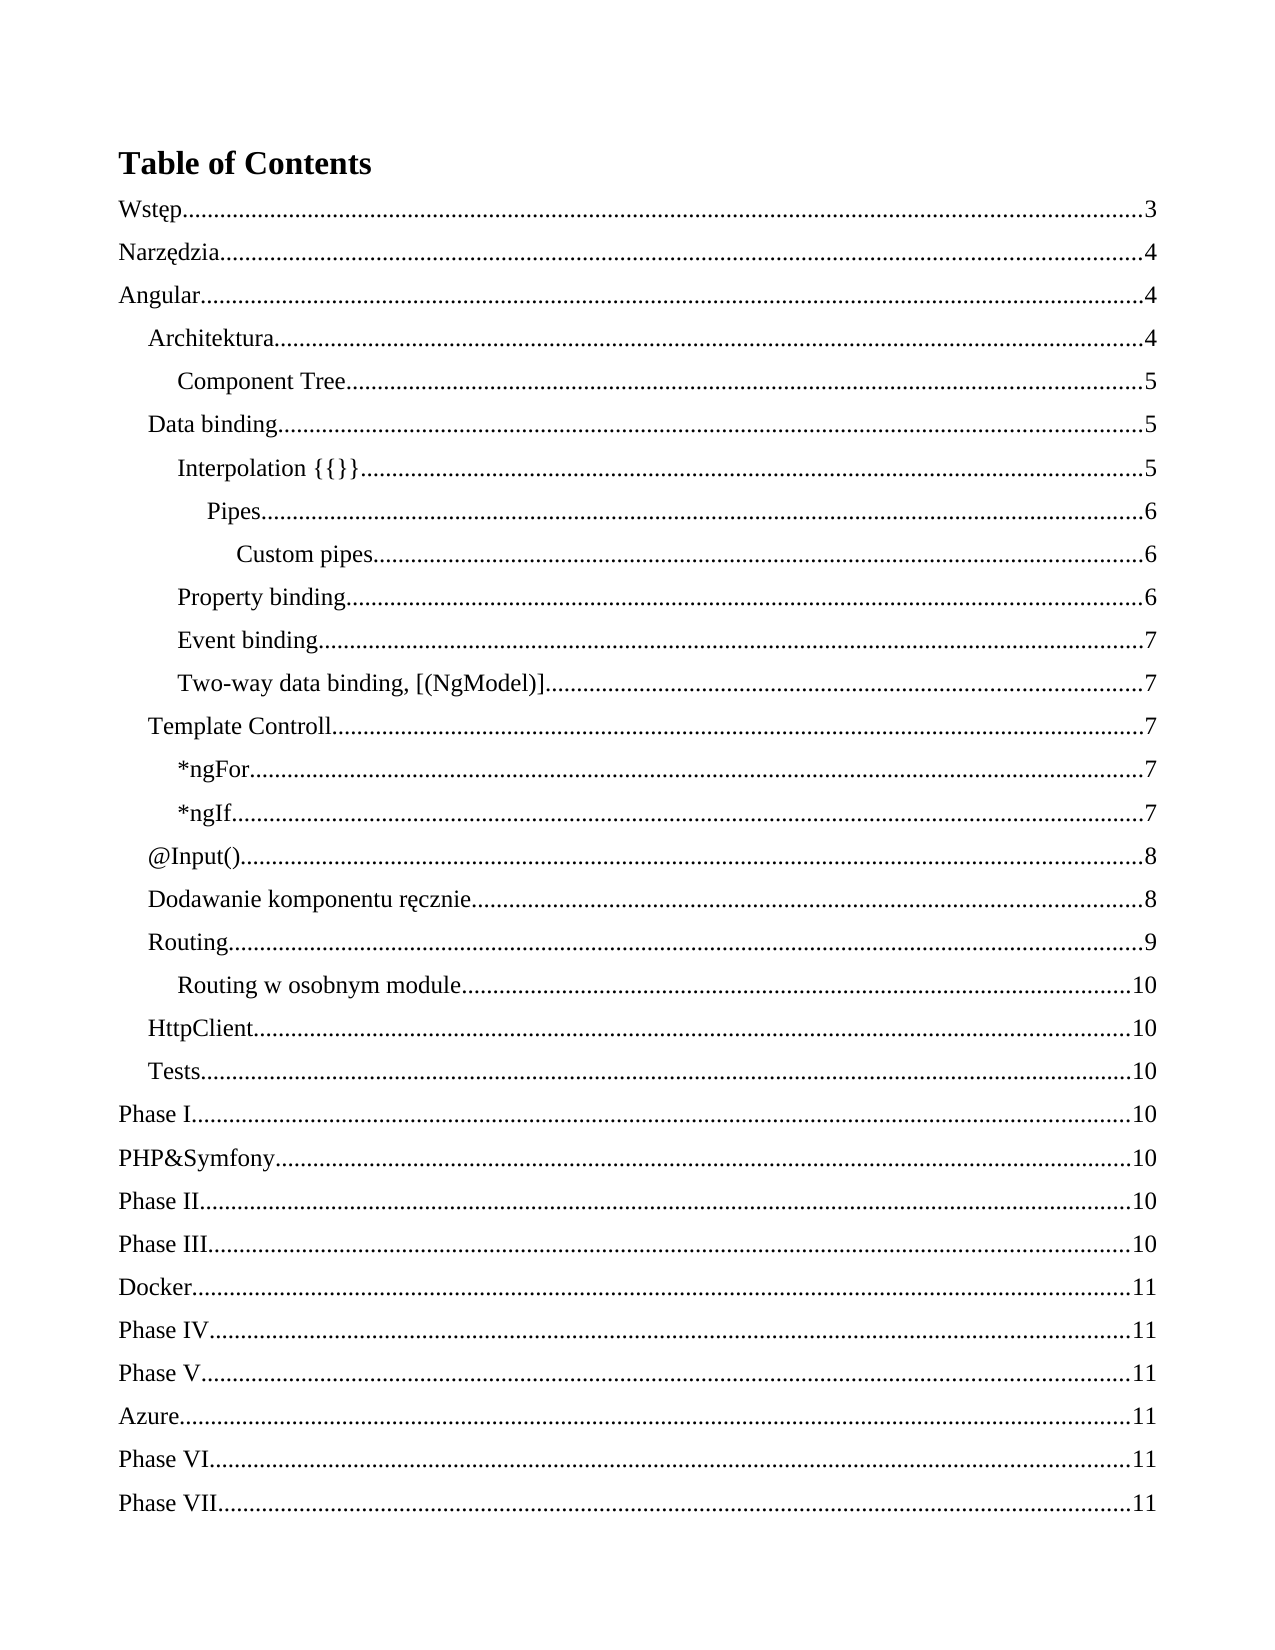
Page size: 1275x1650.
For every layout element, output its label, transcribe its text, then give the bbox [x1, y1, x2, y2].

text *ngIf 7 [177, 798, 1157, 826]
text Azure 11 [118, 1401, 1157, 1430]
text Event binding 7 [177, 625, 1157, 654]
text Data binding 5 [148, 409, 1157, 438]
text Custom pipes 6 [236, 539, 1157, 568]
text Phase VII 11 [118, 1488, 1157, 1516]
text HttpClient 10 [148, 1013, 1157, 1042]
text PHP&Symfony 10 [118, 1143, 1157, 1171]
text Wstęp 3 [118, 194, 1157, 223]
text Phase VI 11 [118, 1444, 1157, 1473]
text Routing w osobnym module 10 [177, 970, 1157, 999]
text Phase IV 11 [118, 1315, 1157, 1344]
text Docker 11 [118, 1272, 1157, 1301]
text Two-way data binding, [(NgModel)] 7 [177, 668, 1157, 697]
text *ngFor 7 [177, 754, 1157, 783]
text Phase II 10 [118, 1186, 1157, 1214]
text @Input() 8 [148, 841, 1157, 869]
text Pipes 6 [207, 496, 1157, 524]
text Angular 4 [118, 280, 1157, 309]
text Interpolation {{}} 5 [177, 453, 1157, 481]
text Phase III 10 [118, 1229, 1157, 1258]
text Phase I 10 [118, 1099, 1157, 1128]
text Property binding 6 [177, 582, 1157, 611]
text Dodawanie komponentu ręcznie 8 [148, 884, 1157, 913]
text Phase V 11 [118, 1358, 1157, 1387]
subtitle Table of Contents [118, 143, 1157, 181]
text Architektura 4 [148, 323, 1157, 352]
text Component Tree 5 [177, 366, 1157, 395]
text Narzędzia 4 [118, 237, 1157, 266]
text Template Controll 7 [148, 711, 1157, 740]
text Tests 10 [148, 1056, 1157, 1085]
text Routing 9 [148, 927, 1157, 956]
